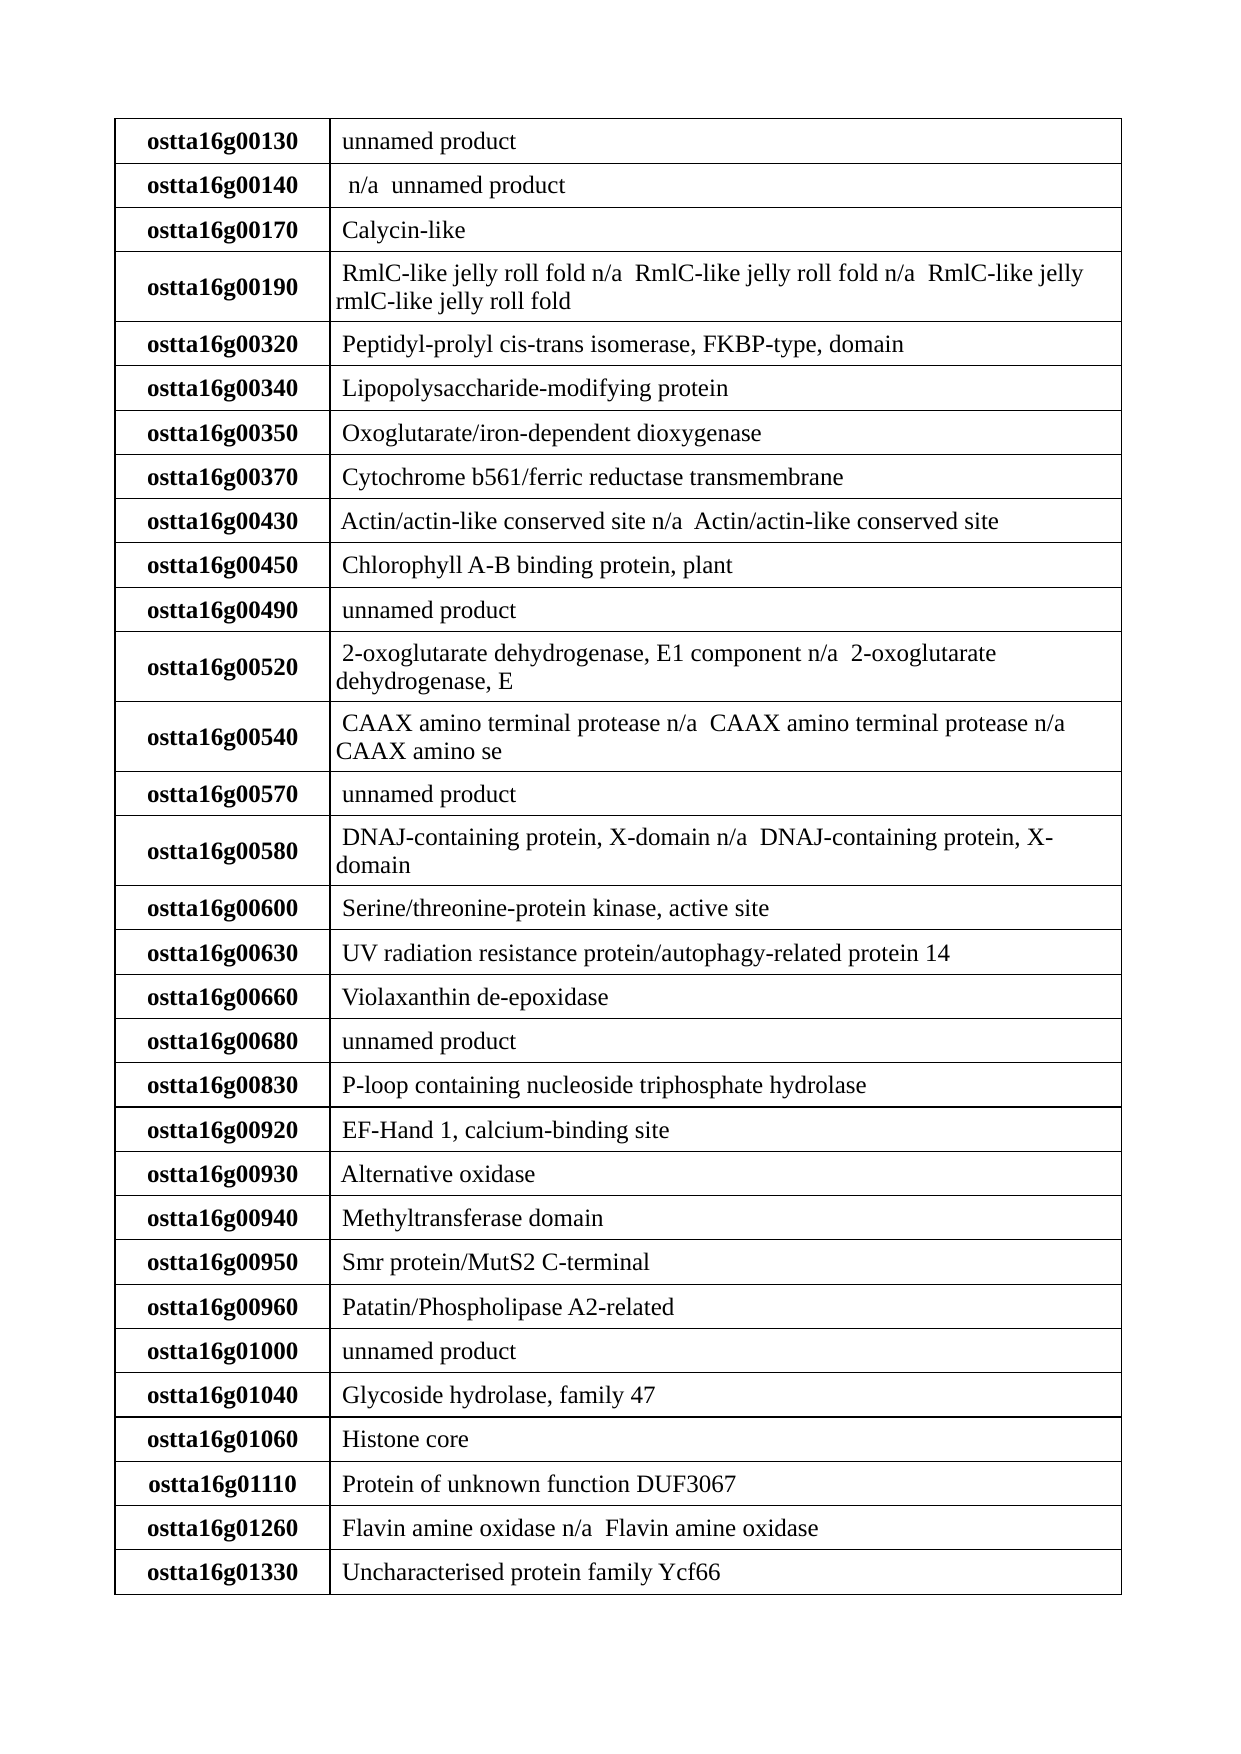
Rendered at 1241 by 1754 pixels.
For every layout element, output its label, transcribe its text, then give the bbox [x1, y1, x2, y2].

table_cell ostta16g00370 [116, 455, 329, 498]
table_cell unnamed product [331, 1329, 1121, 1372]
table_cell Chlorophyll A-B binding protein, plant [331, 543, 1121, 587]
table_cell ostta16g00340 [116, 366, 329, 409]
table_cell Lipopolysaccharide-modifying protein [331, 366, 1121, 409]
table_cell ostta16g00350 [116, 411, 329, 454]
table_cell ostta16g00130 [116, 119, 329, 162]
table_cell [1122, 929, 1240, 974]
table_cell Peptidyl-prolyl cis-trans isomerase, FKBP-type, domain [331, 322, 1121, 365]
table_cell [1122, 771, 1240, 815]
table_cell Protein of unknown function DUF3067 [331, 1462, 1121, 1505]
table_cell ostta16g00320 [116, 322, 329, 365]
table_cell [1122, 631, 1240, 701]
table_cell ostta16g00920 [116, 1108, 329, 1151]
table_cell ostta16g00930 [116, 1152, 329, 1195]
table_cell [1122, 1195, 1240, 1239]
table_cell ostta16g00520 [116, 632, 329, 701]
table_cell [1122, 1549, 1240, 1593]
table_cell ostta16g00580 [116, 816, 329, 885]
table_cell [1122, 251, 1240, 321]
table_cell EF-Hand 1, calcium-binding site [331, 1108, 1121, 1151]
table_cell [1122, 1151, 1240, 1195]
table_cell [1122, 701, 1240, 771]
table_cell [1122, 1372, 1240, 1416]
table_cell ostta16g00660 [116, 975, 329, 1018]
table_cell [1122, 1062, 1240, 1106]
table_cell [1122, 207, 1240, 251]
table_cell unnamed product [331, 119, 1121, 162]
table_cell [1122, 365, 1240, 409]
table_cell unnamed product [331, 772, 1121, 815]
table_cell [1122, 974, 1240, 1018]
table_cell ostta16g00170 [116, 208, 329, 251]
table_cell unnamed product [331, 588, 1121, 631]
table_cell ostta16g00190 [116, 252, 329, 321]
table_cell [1122, 815, 1240, 885]
table_cell Uncharacterised protein family Ycf66 [331, 1550, 1121, 1593]
table_cell ostta16g00950 [116, 1240, 329, 1283]
table_cell [1122, 1416, 1240, 1461]
table_cell ostta16g00140 [116, 164, 329, 207]
table_cell ostta16g00540 [116, 702, 329, 771]
table_cell [1122, 321, 1240, 365]
table_cell Histone core [331, 1418, 1121, 1461]
table_cell Oxoglutarate/iron-dependent dioxygenase [331, 411, 1121, 454]
table_cell [1122, 1328, 1240, 1372]
table_cell Smr protein/MutS2 C-terminal [331, 1240, 1121, 1283]
table_cell [1122, 885, 1240, 929]
table_cell Serine/threonine-protein kinase, active site [331, 886, 1121, 929]
table_cell Glycoside hydrolase, family 47 [331, 1373, 1121, 1416]
table_cell ostta16g00940 [116, 1196, 329, 1239]
table_cell [1122, 454, 1240, 498]
table_cell ostta16g00830 [116, 1063, 329, 1106]
table_cell ostta16g00600 [116, 886, 329, 929]
table_cell [1122, 410, 1240, 454]
table_cell [1122, 1461, 1240, 1505]
table_cell CAAX amino terminal protease n/a CAAX amino terminal protease n/a CAAX amino se [331, 702, 1121, 771]
table_cell Actin/actin-like conserved site n/a Actin/actin-like conserved site [331, 499, 1121, 542]
table_cell [1122, 587, 1240, 631]
table_cell [1122, 118, 1240, 162]
table_cell ostta16g00430 [116, 499, 329, 542]
table_cell Calycin-like [331, 208, 1121, 251]
table_cell ostta16g01060 [116, 1418, 329, 1461]
table_cell n/a unnamed product [331, 164, 1121, 207]
table_cell ostta16g01260 [116, 1506, 329, 1549]
table_cell ostta16g00490 [116, 588, 329, 631]
table_cell ostta16g00960 [116, 1285, 329, 1328]
table_cell Alternative oxidase [331, 1152, 1121, 1195]
table_cell UV radiation resistance protein/autophagy-related protein 14 [331, 930, 1121, 974]
table_cell ostta16g00680 [116, 1019, 329, 1062]
table_cell Cytochrome b561/ferric reductase transmembrane [331, 455, 1121, 498]
table_cell ostta16g00570 [116, 772, 329, 815]
table_cell RmlC-like jelly roll fold n/a RmlC-like jelly roll fold n/a RmlC-like jelly rmlC-like jelly roll fold [331, 252, 1121, 321]
table_cell Methyltransferase domain [331, 1196, 1121, 1239]
table_cell [1122, 1018, 1240, 1062]
table_cell Patatin/Phospholipase A2-related [331, 1285, 1121, 1328]
table_cell [1122, 1239, 1240, 1283]
table_cell [1122, 163, 1240, 207]
table_cell Flavin amine oxidase n/a Flavin amine oxidase [331, 1506, 1121, 1549]
table_cell [1122, 1106, 1240, 1151]
table_cell ostta16g00450 [116, 543, 329, 587]
table_cell ostta16g01330 [116, 1550, 329, 1593]
table_cell [1122, 1505, 1240, 1549]
table_cell unnamed product [331, 1019, 1121, 1062]
table_cell [1122, 542, 1240, 587]
table_cell ostta16g01000 [116, 1329, 329, 1372]
table_cell ostta16g00630 [116, 930, 329, 974]
table_cell [1122, 1284, 1240, 1328]
table_cell ostta16g01110 [116, 1462, 329, 1505]
table_cell Violaxanthin de-epoxidase [331, 975, 1121, 1018]
table_cell [1122, 498, 1240, 542]
table_cell ostta16g01040 [116, 1373, 329, 1416]
table_cell P-loop containing nucleoside triphosphate hydrolase [331, 1063, 1121, 1106]
table_cell DNAJ-containing protein, X-domain n/a DNAJ-containing protein, X-domain [331, 816, 1121, 885]
table_cell 2-oxoglutarate dehydrogenase, E1 component n/a 2-oxoglutarate dehydrogenase, E [331, 632, 1121, 701]
